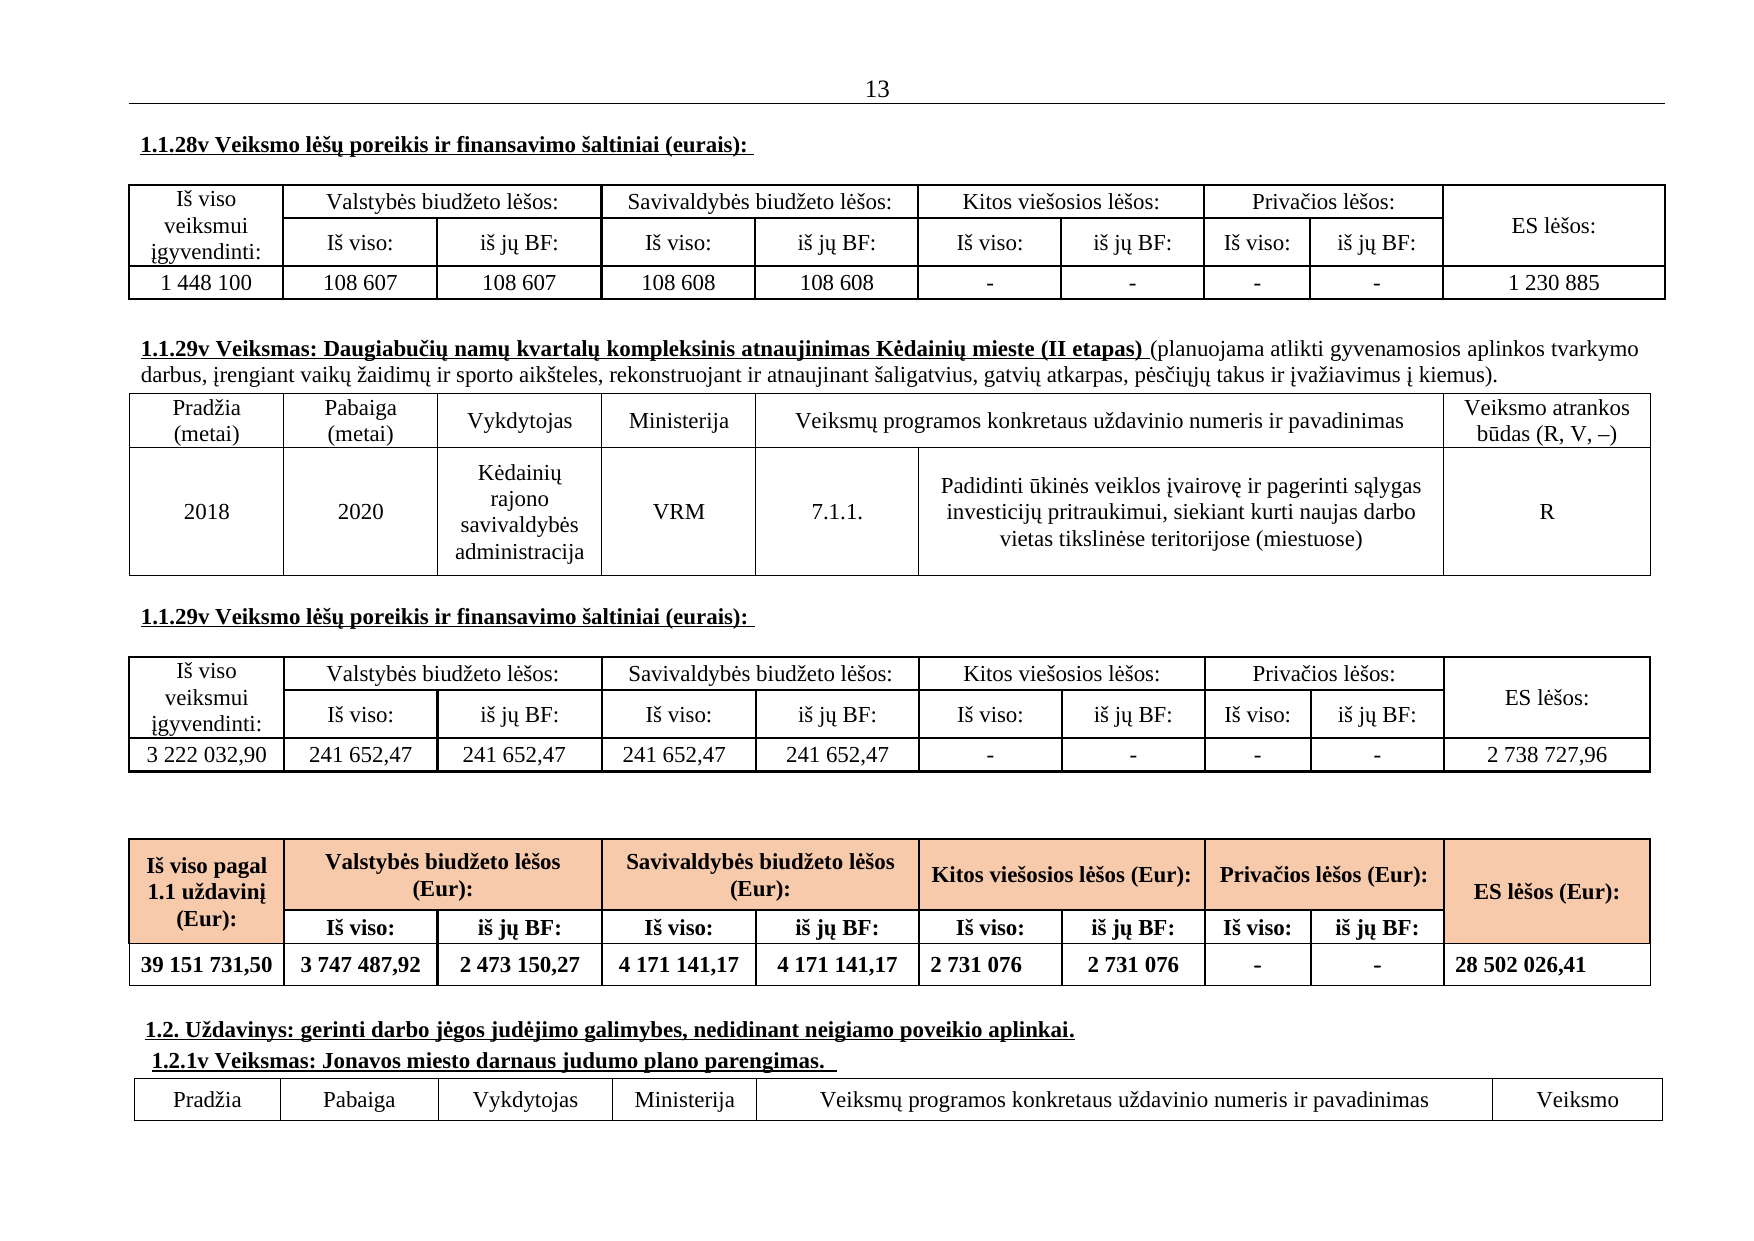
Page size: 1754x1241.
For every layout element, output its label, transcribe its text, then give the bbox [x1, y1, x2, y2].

table_cell Savivaldybės biudžeto lėšos (Eur): [603, 840, 918, 909]
table_cell Valstybės biudžeto lėšos (Eur): [285, 840, 601, 909]
table_cell [1444, 804, 1650, 838]
table_cell Iš viso: [284, 219, 436, 264]
table_cell [284, 804, 437, 838]
table_cell Ministerija [602, 394, 755, 447]
table_cell Pradžia [135, 1079, 280, 1119]
table_cell 1 230 885 [1444, 267, 1664, 298]
table_cell [919, 773, 1062, 804]
table_cell Pradžia (metai) [130, 394, 283, 447]
table_cell [284, 773, 437, 804]
table_cell - [1312, 739, 1443, 770]
table_cell [438, 773, 602, 804]
table_cell - [1311, 267, 1442, 298]
table_cell Iš viso: [1206, 911, 1310, 943]
table_cell Vykdytojas [438, 394, 601, 447]
table_cell Iš viso: [1205, 219, 1309, 264]
table_cell 2 738 727,96 [1445, 739, 1649, 770]
table_cell 3 747 487,92 [285, 944, 436, 985]
table_cell [129, 804, 284, 838]
table_cell 241 652,47 [603, 739, 755, 770]
table_header 1.1.29v Veiksmas: Daugiabučių namų kvartalų kompleksinis atnaujinimas Kėdainių mieste (II etapas) (planuojama atlikti gyvenamosios aplinkos tvarkymo darbus, įrengiant vaikų žaidimų ir sporto aikšteles, rekonstruojant ir atnaujinant šaligatvius, gatvių atkarpas, pėsčiųjų takus ir įvažiavimus į kiemus). [129, 329, 1650, 393]
table_cell Iš viso: [919, 219, 1060, 264]
table_cell [1062, 773, 1204, 804]
table_cell 108 608 [756, 267, 917, 298]
table_cell 1.1.28v Veiksmo lėšų poreikis ir finansavimo šaltiniai (eurais): [129, 104, 1664, 183]
table_cell 4 171 141,17 [603, 944, 755, 985]
table_cell [756, 804, 919, 838]
table_cell Iš viso veiksmui įgyvendinti: [130, 658, 283, 737]
table_cell Valstybės biudžeto lėšos: [284, 186, 600, 217]
table_cell Privačios lėšos: [1205, 186, 1442, 217]
table_cell Pabaiga [281, 1079, 438, 1119]
table_cell [1205, 804, 1311, 838]
table_cell iš jų BF: [1062, 219, 1203, 264]
table_cell Iš viso pagal 1.1 uždavinį (Eur): [130, 840, 283, 943]
table_cell Iš viso veiksmui įgyvendinti: [130, 186, 282, 264]
table_cell [919, 804, 1062, 838]
table_cell Iš viso: [1206, 691, 1310, 737]
table_cell Pabaiga (metai) [284, 394, 437, 447]
table_cell [1444, 773, 1650, 804]
table_cell Iš viso: [603, 691, 755, 737]
table_cell Veiksmo [1493, 1079, 1662, 1119]
table_cell iš jų BF: [1311, 219, 1442, 264]
table_cell - [1312, 944, 1443, 985]
table_cell iš jų BF: [438, 219, 600, 264]
table_cell Veiksmo atrankos būdas (R, V, –) [1444, 394, 1650, 447]
table_cell [1062, 804, 1204, 838]
table_cell Vykdytojas [439, 1079, 612, 1119]
table_cell Valstybės biudžeto lėšos: [285, 658, 601, 689]
table_cell [1663, 1078, 1692, 1119]
table_cell Kitos viešosios lėšos: [919, 186, 1203, 217]
table_cell 241 652,47 [439, 739, 601, 770]
table_cell Padidinti ūkinės veiklos įvairovę ir pagerinti sąlygas investicijų pritraukimui, siekiant kurti naujas darbo vietas tikslinėse teritorijose (miestuose) [919, 448, 1443, 575]
table_cell 241 652,47 [757, 739, 918, 770]
table_cell R [1444, 448, 1650, 575]
table_cell iš jų BF: [756, 219, 917, 264]
table_cell Iš viso: [285, 911, 436, 943]
table_cell Ministerija [613, 1079, 756, 1119]
table_cell - [1206, 739, 1310, 770]
table_cell Privačios lėšos (Eur): [1206, 840, 1443, 909]
table_cell iš jų BF: [1063, 911, 1204, 943]
table_cell 108 607 [284, 267, 436, 298]
table_cell - [1063, 739, 1204, 770]
table_cell VRM [602, 448, 755, 575]
table_cell 4 171 141,17 [757, 944, 918, 985]
table_cell [1311, 804, 1443, 838]
table_cell Iš viso: [603, 219, 754, 264]
table_cell - [1205, 267, 1309, 298]
table_cell [1205, 773, 1311, 804]
table_cell 1.2.1v Veiksmas: Jonavos miesto darnaus judumo plano parengimas. [134, 1044, 1663, 1078]
table_cell [602, 773, 756, 804]
table_cell [1663, 1044, 1692, 1078]
table_cell 2020 [284, 448, 437, 575]
table_cell 3 222 032,90 [130, 739, 283, 770]
table_cell 108 607 [438, 267, 600, 298]
table_cell - [919, 267, 1060, 298]
table_cell iš jų BF: [1312, 911, 1443, 943]
table_cell iš jų BF: [757, 691, 918, 737]
table_cell 7.1.1. [756, 448, 918, 575]
table_cell 2 731 076 [920, 944, 1061, 985]
table_cell [756, 773, 919, 804]
table_cell 39 151 731,50 [130, 944, 283, 985]
table_cell [128, 1044, 134, 1078]
table_cell iš jų BF: [757, 911, 918, 943]
table_cell 28 502 026,41 [1445, 944, 1650, 985]
table_cell Veiksmų programos konkretaus uždavinio numeris ir pavadinimas [757, 1079, 1492, 1119]
table_cell ES lėšos: [1445, 658, 1649, 737]
table_cell Iš viso: [920, 691, 1061, 737]
table_cell iš jų BF: [439, 911, 601, 943]
table_cell Iš viso: [603, 911, 755, 943]
table_cell Kėdainių rajono savivaldybės administracija [438, 448, 601, 575]
table_cell [1311, 773, 1443, 804]
table_cell 2018 [130, 448, 283, 575]
table_cell ES lėšos: [1444, 186, 1664, 264]
table_cell 1 448 100 [130, 267, 282, 298]
table_cell [602, 804, 756, 838]
table_cell - [1206, 944, 1310, 985]
table_cell 241 652,47 [285, 739, 436, 770]
table_cell Savivaldybės biudžeto lėšos: [603, 658, 918, 689]
table_cell iš jų BF: [1312, 691, 1443, 737]
table_cell Privačios lėšos: [1206, 658, 1443, 689]
table_cell - [920, 739, 1061, 770]
table_cell Iš viso: [285, 691, 436, 737]
table_header 1.2. Uždavinys: gerinti darbo jėgos judėjimo galimybes, nedidinant neigiamo poveikio aplinkai. [128, 1013, 1692, 1044]
table_cell 2 731 076 [1063, 944, 1204, 985]
table_cell ES lėšos (Eur): [1445, 840, 1649, 943]
table_cell - [1062, 267, 1203, 298]
table_cell iš jų BF: [439, 691, 601, 737]
table_cell iš jų BF: [1063, 691, 1204, 737]
table_cell Savivaldybės biudžeto lėšos: [603, 186, 917, 217]
table_cell Veiksmų programos konkretaus uždavinio numeris ir pavadinimas [756, 394, 1443, 447]
table_cell [128, 1078, 134, 1119]
table_cell 2 473 150,27 [439, 944, 601, 985]
table_cell [438, 804, 602, 838]
table_cell 108 608 [603, 267, 754, 298]
table_cell 1.1.29v Veiksmo lėšų poreikis ir finansavimo šaltiniai (eurais): [129, 576, 1650, 656]
table_cell Kitos viešosios lėšos: [920, 658, 1204, 689]
table_cell [129, 773, 284, 804]
table_cell Kitos viešosios lėšos (Eur): [920, 840, 1204, 909]
table_cell Iš viso: [920, 911, 1061, 943]
